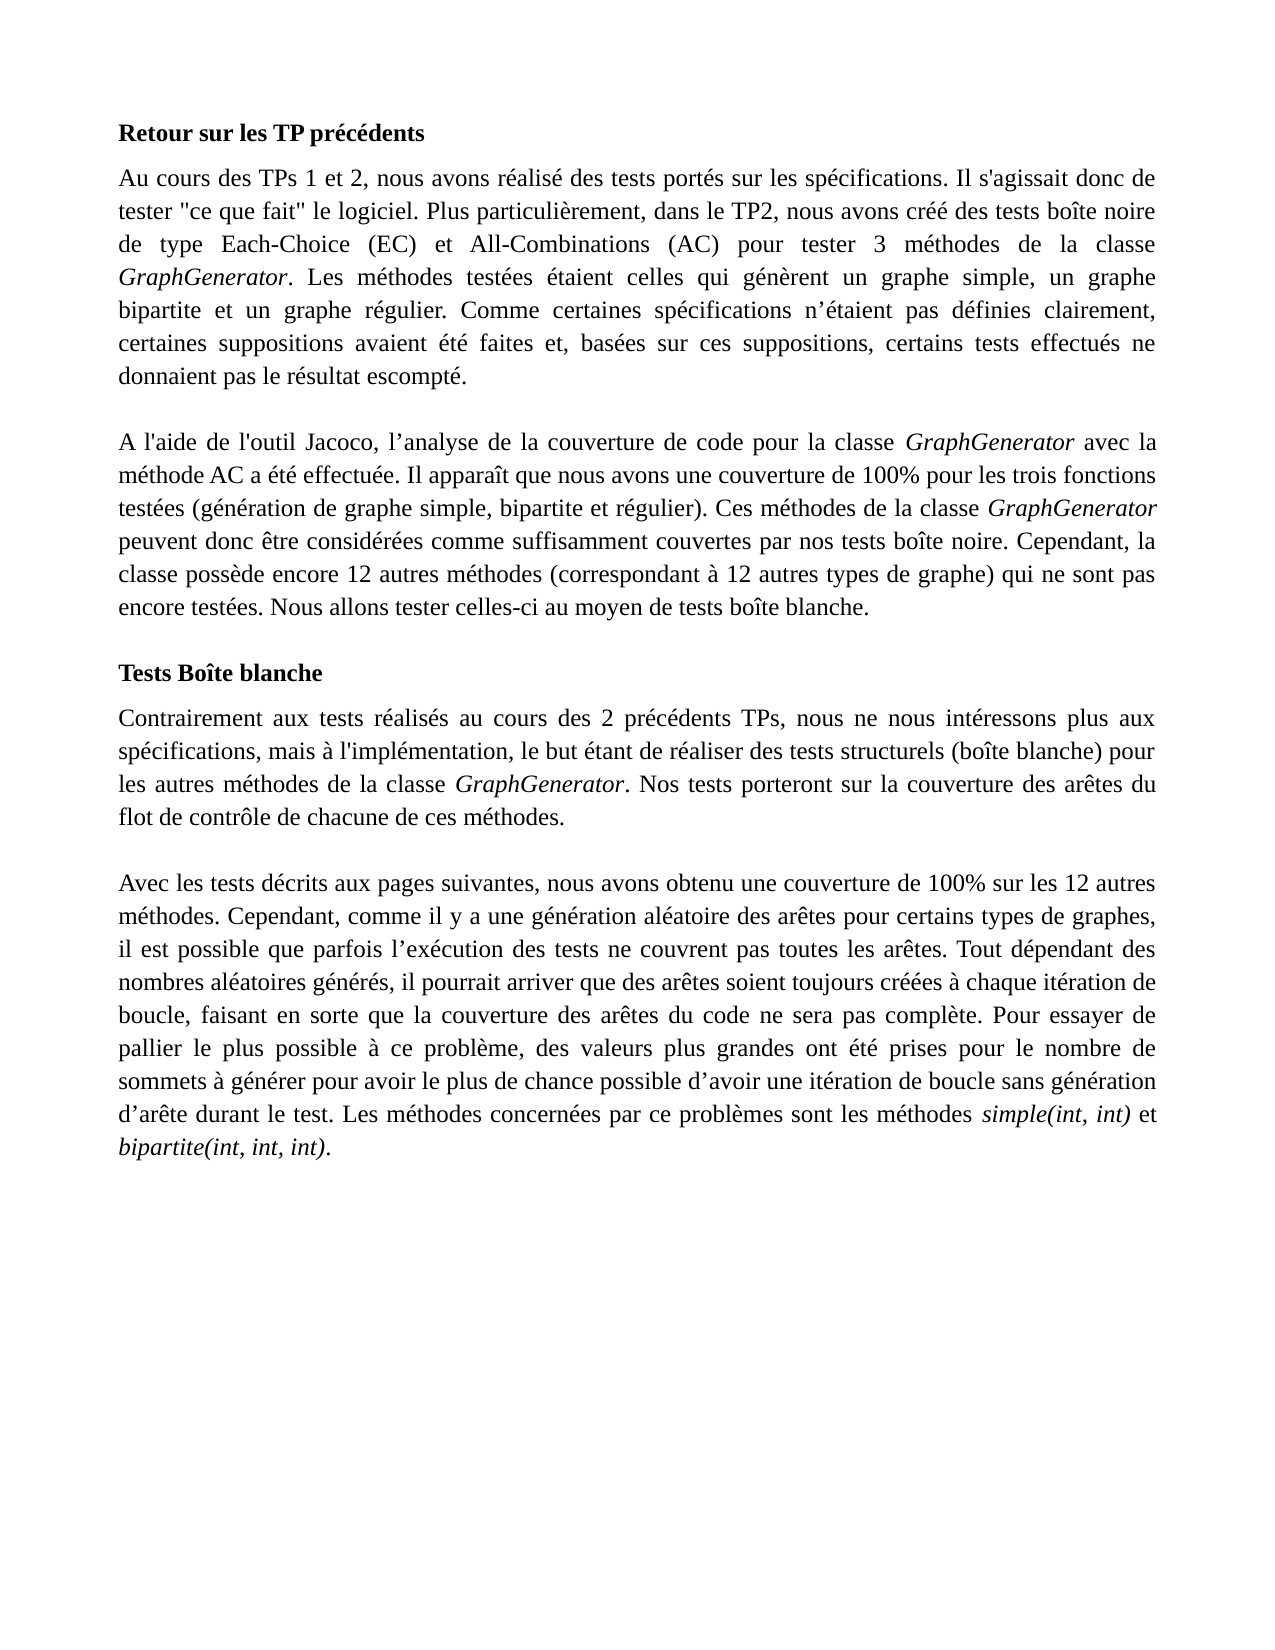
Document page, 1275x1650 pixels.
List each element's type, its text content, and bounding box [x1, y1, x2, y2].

text Contrairement aux tests réalisés au cours des 2 précédents TPs, nous ne nous intéressons plus aux spécifications, mais à l'implémentation, le but étant de réaliser des tests structurels (boîte blanche) pour les autres méthodes de la classe GraphGenerator. Nos tests porteront sur la couverture des arêtes du flot de contrôle de chacune de ces méthodes. [118, 703, 1157, 831]
text Tests Boîte blanche [118, 658, 1157, 687]
text A l'aide de l'outil Jacoco, l’analyse de la couverture de code pour la classe GraphGenerator avec la méthode AC a été effectuée. Il apparaît que nous avons une couverture de 100% pour les trois fonctions testées (génération de graphe simple, bipartite et régulier). Ces méthodes de la classe GraphGenerator peuvent donc être considérées comme suffisamment couvertes par nos tests boîte noire. Cependant, la classe possède encore 12 autres méthodes (correspondant à 12 autres types de graphe) qui ne sont pas encore testées. Nous allons tester celles-ci au moyen de tests boîte blanche. [118, 427, 1157, 621]
text Retour sur les TP précédents [118, 118, 1157, 147]
text Avec les tests décrits aux pages suivantes, nous avons obtenu une couverture de 100% sur les 12 autres méthodes. Cependant, comme il y a une génération aléatoire des arêtes pour certains types de graphes, il est possible que parfois l’exécution des tests ne couvrent pas toutes les arêtes. Tout dépendant des nombres aléatoires générés, il pourrait arriver que des arêtes soient toujours créées à chaque itération de boucle, faisant en sorte que la couverture des arêtes du code ne sera pas complète. Pour essayer de pallier le plus possible à ce problème, des valeurs plus grandes ont été prises pour le nombre de sommets à générer pour avoir le plus de chance possible d’avoir une itération de boucle sans génération d’arête durant le test. Les méthodes concernées par ce problèmes sont les méthodes simple(int, int) et bipartite(int, int, int). [118, 868, 1157, 1161]
text Au cours des TPs 1 et 2, nous avons réalisé des tests portés sur les spécifications. Il s'agissait donc de tester "ce que fait" le logiciel. Plus particulièrement, dans le TP2, nous avons créé des tests boîte noire de type Each-Choice (EC) et All-Combinations (AC) pour tester 3 méthodes de la classe GraphGenerator. Les méthodes testées étaient celles qui génèrent un graphe simple, un graphe bipartite et un graphe régulier. Comme certaines spécifications n’étaient pas définies clairement, certaines suppositions avaient été faites et, basées sur ces suppositions, certains tests effectués ne donnaient pas le résultat escompté. [118, 163, 1157, 390]
